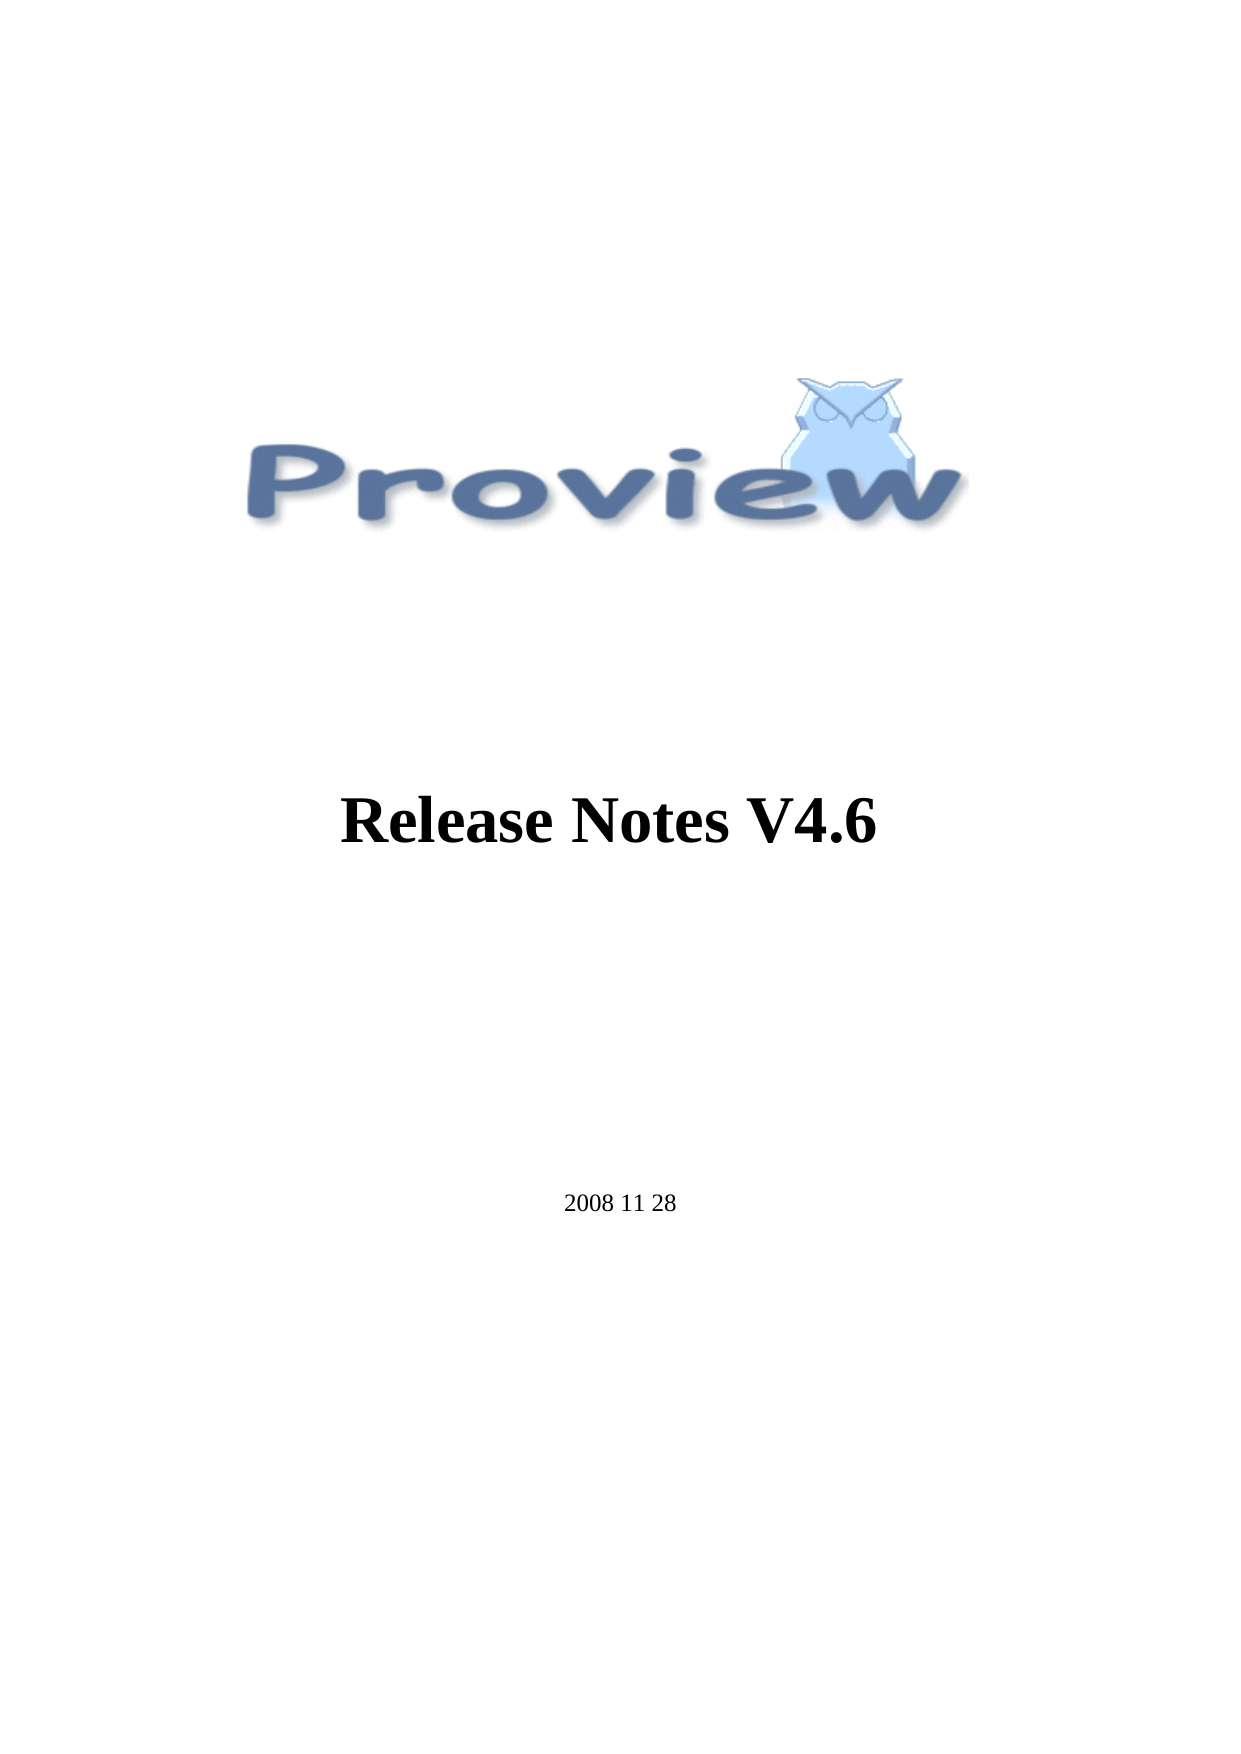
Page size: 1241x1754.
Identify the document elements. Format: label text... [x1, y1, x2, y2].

picture [229, 377, 980, 534]
text 2008 11 28 [118, 1189, 1122, 1217]
text Release Notes V4.6 [118, 783, 1122, 857]
